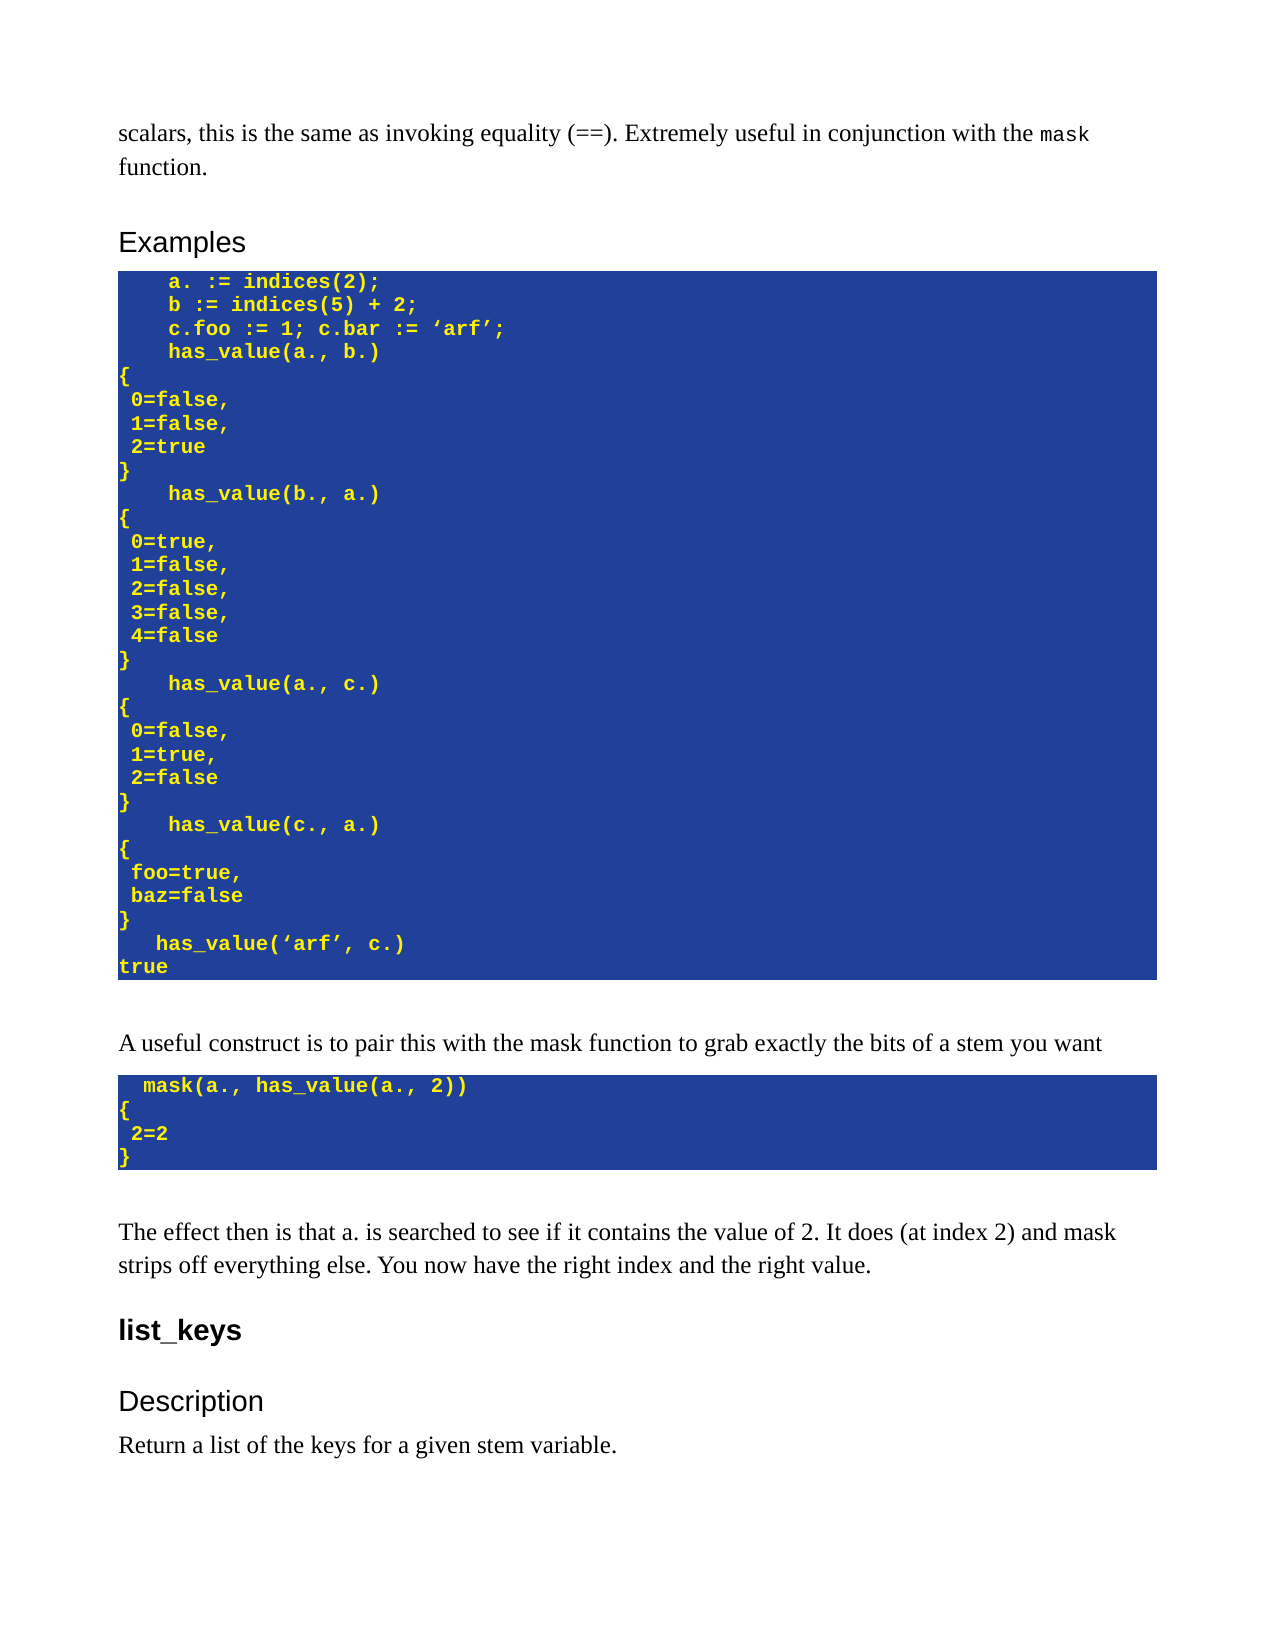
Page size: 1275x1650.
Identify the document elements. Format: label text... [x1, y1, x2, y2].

text } [118, 791, 1157, 814]
text 1=false, [118, 412, 1157, 436]
text A useful construct is to pair this with the mask function to grab exactly the bits of a stem you want [118, 1028, 1157, 1056]
text has_value(a., c.) [118, 673, 1157, 696]
text } [118, 909, 1157, 933]
text c.foo := 1; c.bar := ‘arf’; [118, 318, 1157, 342]
text 3=false, [118, 602, 1157, 625]
text 0=false, [118, 389, 1157, 412]
text 1=false, [118, 554, 1157, 578]
text has_value(b., a.) [118, 483, 1157, 507]
text a. := indices(2); [118, 271, 1157, 294]
text { [118, 838, 1157, 862]
text foo=true, [118, 862, 1157, 885]
text } [118, 1146, 1157, 1170]
text b := indices(5) + 2; [118, 294, 1157, 318]
text scalars, this is the same as invoking equality (==). Extremely useful in conjunction with the mask function. [118, 118, 1157, 181]
text 2=false, [118, 578, 1157, 602]
text 1=true, [118, 743, 1157, 767]
text { [118, 696, 1157, 720]
text true [118, 956, 1157, 980]
text mask(a., has_value(a., 2)) [118, 1075, 1157, 1099]
text 0=true, [118, 531, 1157, 554]
text 2=true [118, 436, 1157, 460]
text 4=false [118, 625, 1157, 649]
text { [118, 507, 1157, 531]
subtitle list_keys [118, 1313, 1157, 1346]
subtitle Examples [118, 224, 1157, 258]
text 2=2 [118, 1122, 1157, 1146]
text { [118, 1099, 1157, 1122]
text has_value(‘arf’, c.) [118, 933, 1157, 956]
text } [118, 460, 1157, 483]
text } [118, 649, 1157, 673]
text { [118, 365, 1157, 389]
subtitle Description [118, 1384, 1157, 1417]
text has_value(c., a.) [118, 814, 1157, 838]
text baz=false [118, 885, 1157, 909]
text The effect then is that a. is searched to see if it contains the value of 2. It does (at index 2) and mask strips off everything else. You now have the right index and the right value. [118, 1217, 1157, 1279]
text Return a list of the keys for a given stem variable. [118, 1430, 1157, 1459]
text has_value(a., b.) [118, 342, 1157, 365]
text 0=false, [118, 720, 1157, 743]
text 2=false [118, 767, 1157, 791]
